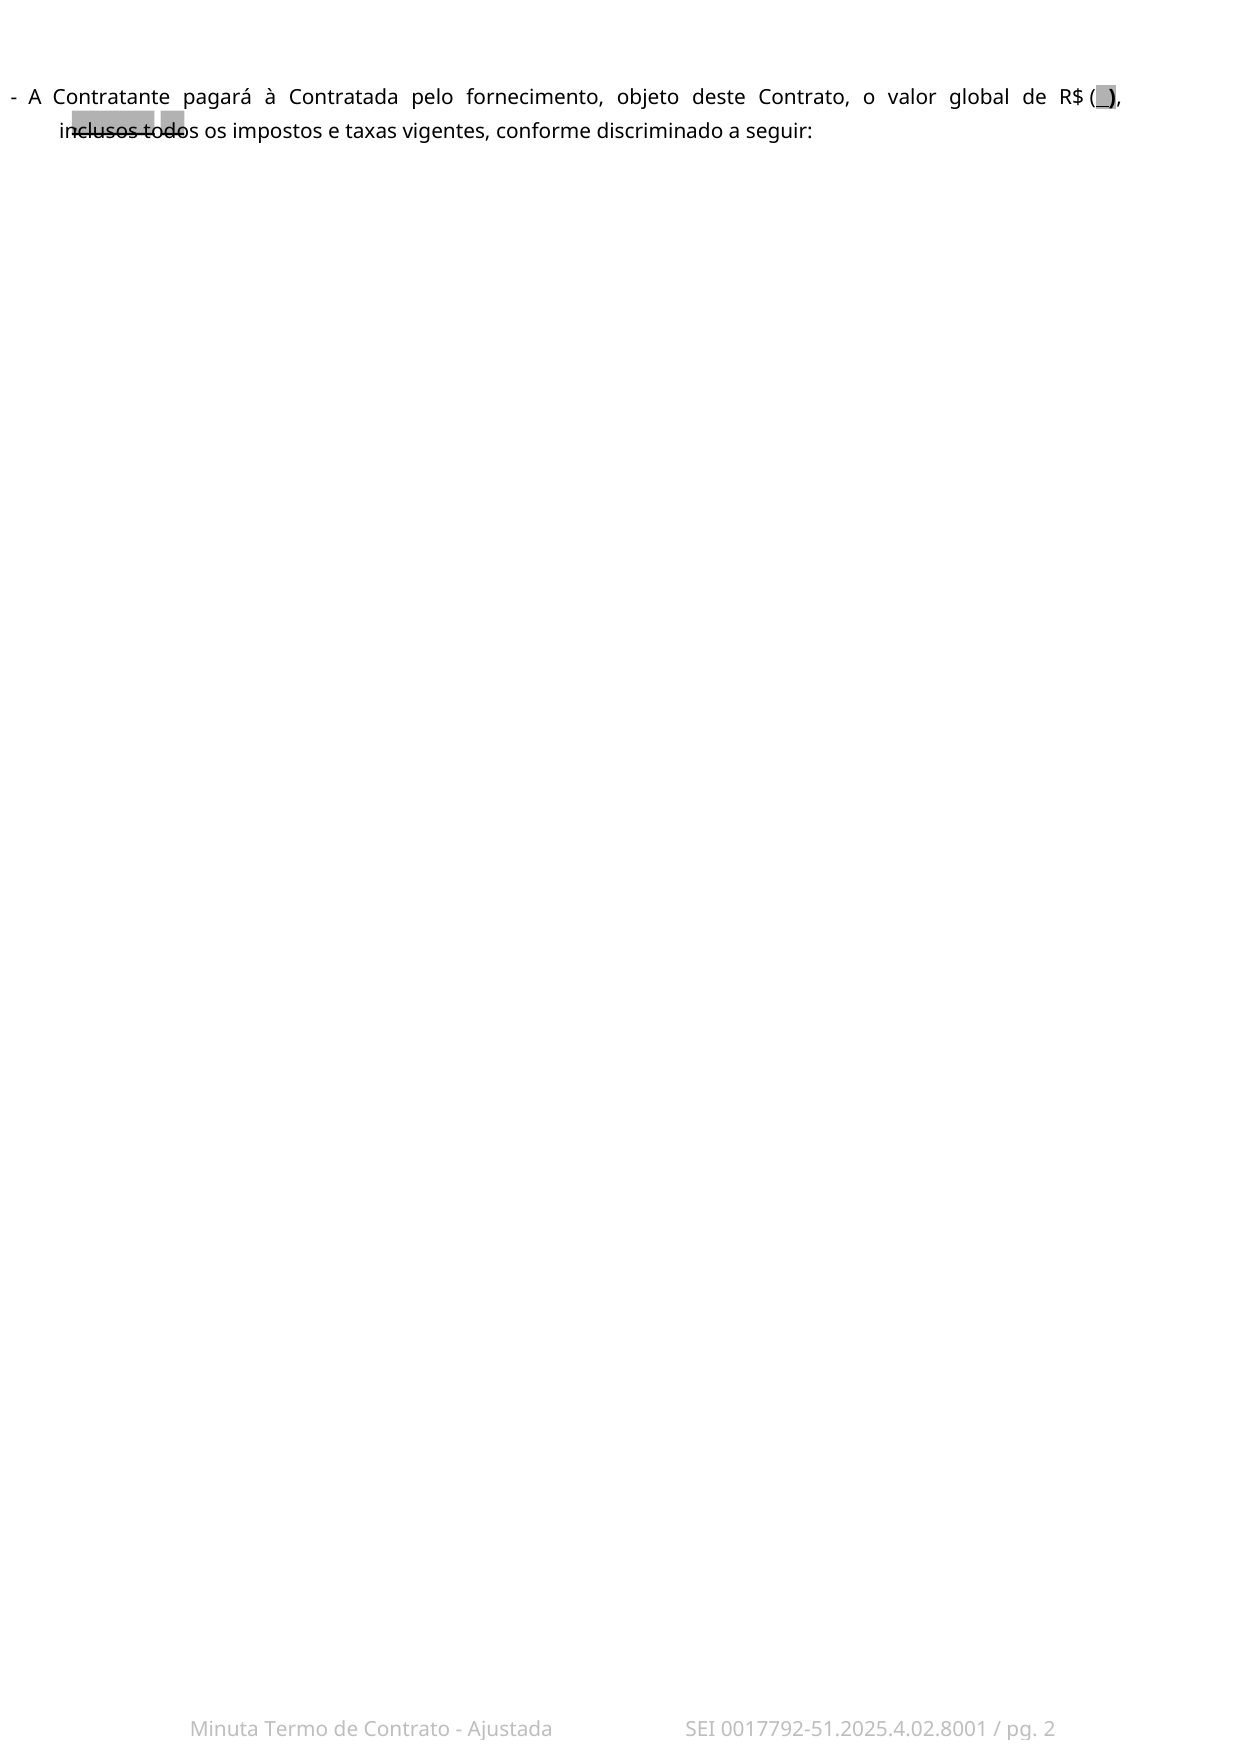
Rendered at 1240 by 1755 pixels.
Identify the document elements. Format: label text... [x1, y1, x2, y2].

list - A Contratante pagará à Contratada pelo fornecimento, objeto deste Contrato, o valor global de R$ ( ), inclusos todos os impostos e taxas vigentes, conforme discriminado a seguir: [0, 82, 1166, 145]
